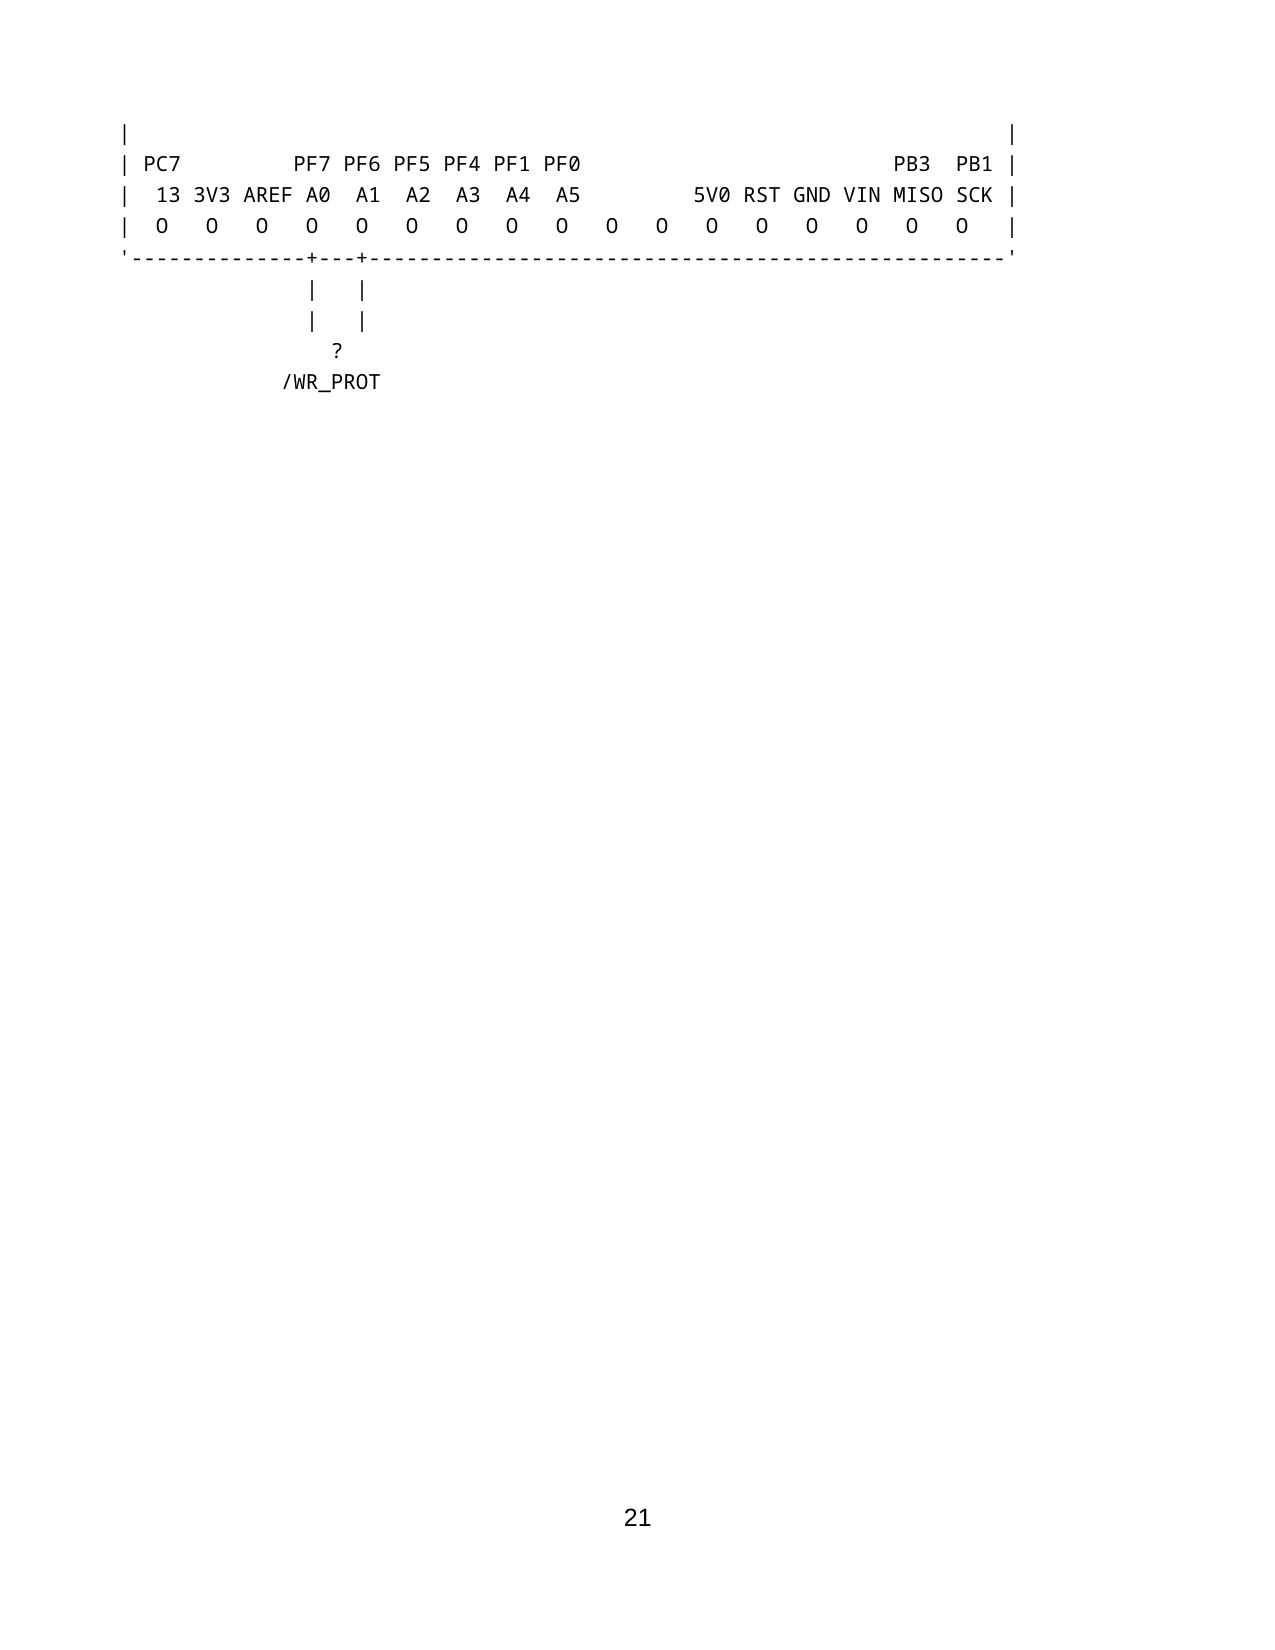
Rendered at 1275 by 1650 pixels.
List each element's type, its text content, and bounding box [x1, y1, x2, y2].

text | | [118, 305, 1157, 333]
text | 13 3V3 AREF A0 A1 A2 A3 A4 A5 5V0 RST GND VIN MISO SCK | [118, 180, 1157, 209]
text | | [118, 274, 1157, 302]
text | PC7 PF7 PF6 PF5 PF4 PF1 PF0 PB3 PB1 | [118, 149, 1157, 178]
text | | [118, 118, 1157, 147]
text /WR_PROT [118, 367, 1157, 396]
text '--------------+---+---------------------------------------------------' [118, 243, 1157, 271]
text ? [118, 336, 1157, 364]
text | O O O O O O O O O O O O O O O O O | [118, 212, 1157, 240]
